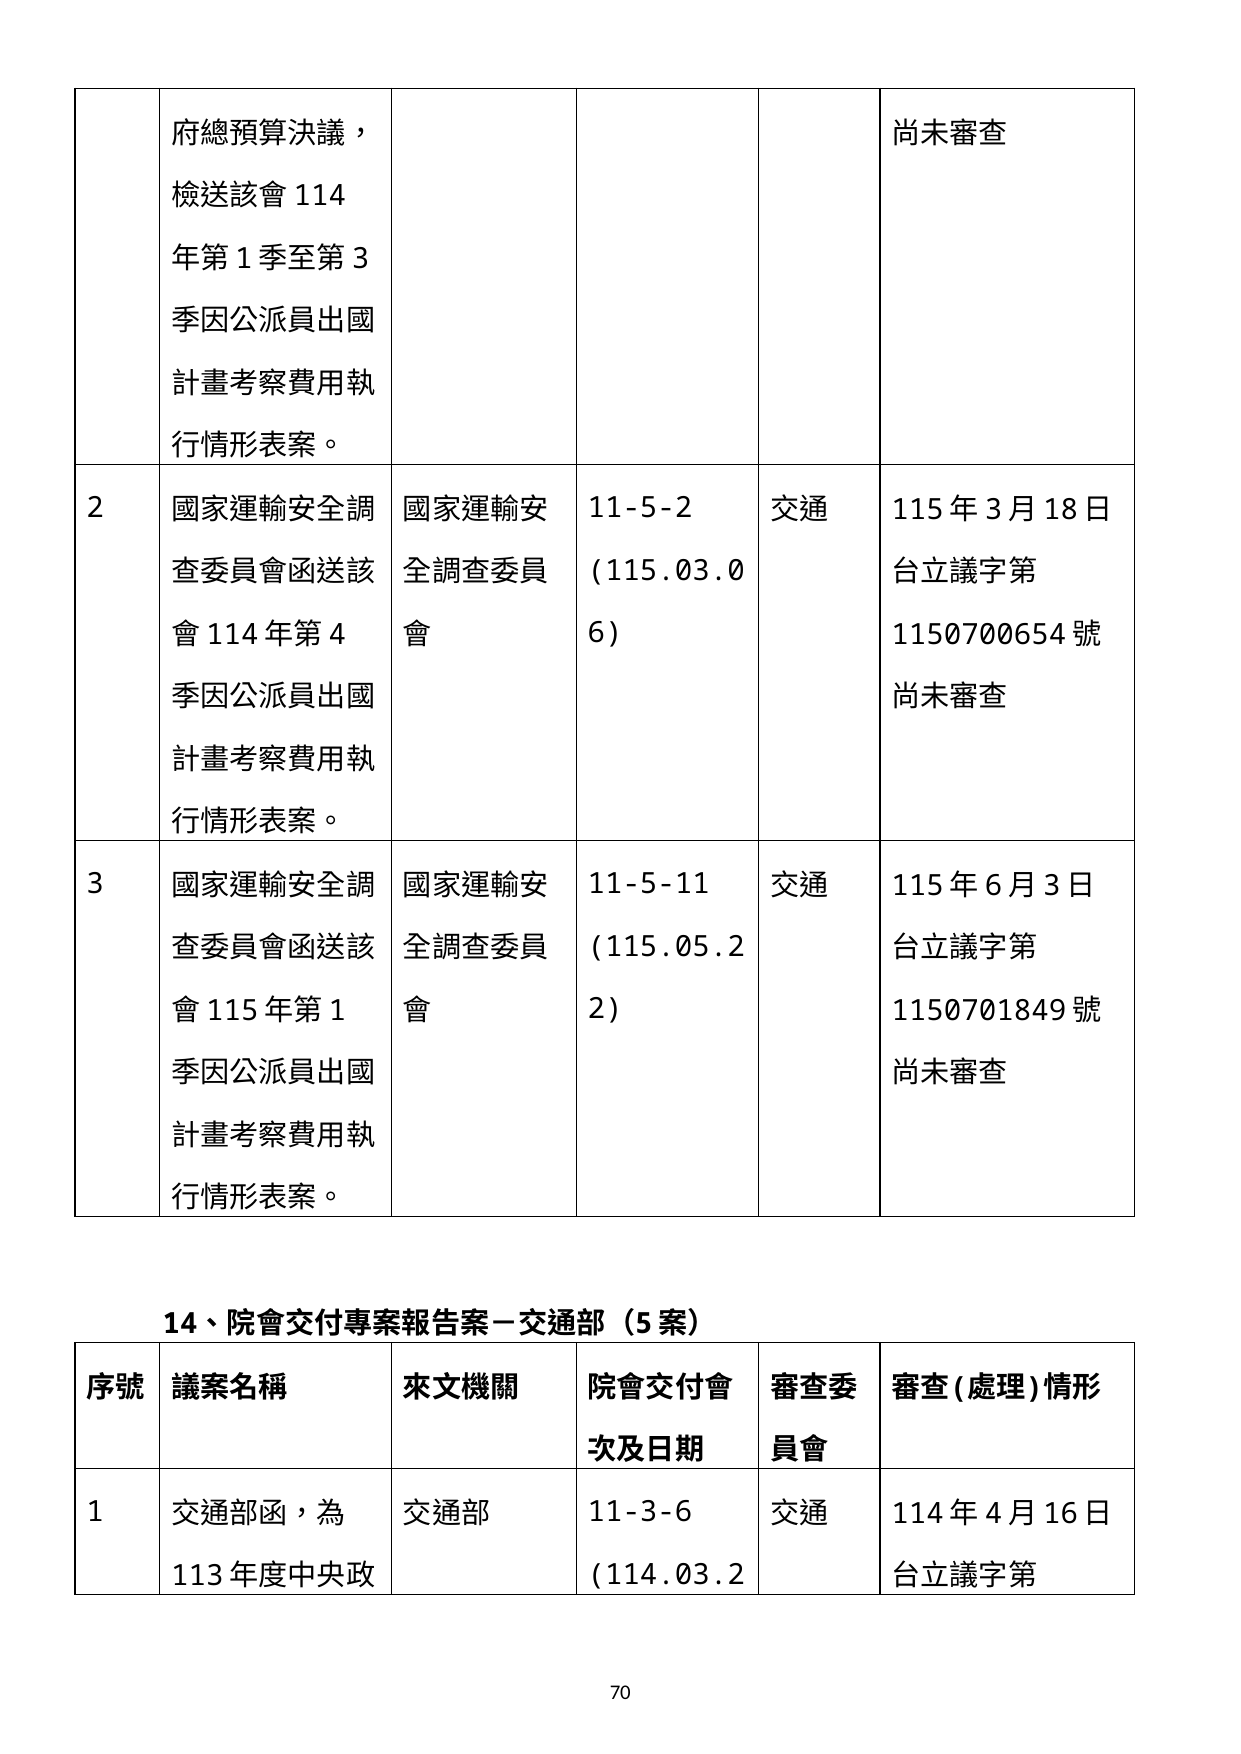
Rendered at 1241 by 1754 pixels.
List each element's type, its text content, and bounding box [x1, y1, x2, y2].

table_cell 國家運輸安全調查委員會 [392, 465, 576, 840]
table_cell 交通 [759, 465, 879, 840]
table_cell 11-5-2 (115.03.06) [577, 465, 758, 840]
table_cell 1 [76, 1469, 159, 1594]
table_cell 114年4月16日 台立議字第 [881, 1469, 1134, 1594]
table_header 來文機關 [392, 1343, 576, 1468]
table_header 院會交付會次及日期 [577, 1343, 758, 1468]
table_cell 115年6月3日 台立議字第1150701849號 尚未審查 [881, 841, 1134, 1216]
table_cell 11-5-11 (115.05.22) [577, 841, 758, 1216]
table_header 審查(處理)情形 [881, 1343, 1134, 1468]
table_cell [392, 89, 576, 464]
table_cell [577, 89, 758, 464]
table_cell 115年3月18日 台立議字第1150700654號 尚未審查 [881, 465, 1134, 840]
table_cell 交通 [759, 1469, 879, 1594]
table_cell 交通部函，為113年度中央政 [160, 1469, 391, 1594]
table_cell 府總預算決議，檢送該會114年第1季至第3季因公派員出國計畫考察費用執行情形表案。 [160, 89, 391, 464]
table_cell 國家運輸安全調查委員會函送該會115年第1季因公派員出國計畫考察費用執行情形表案。 [160, 841, 391, 1216]
table_header 序號 [76, 1343, 159, 1468]
table_cell 3 [76, 841, 159, 1216]
table_cell [76, 89, 159, 464]
table_header 議案名稱 [160, 1343, 391, 1468]
table_cell [759, 89, 879, 464]
table_cell 交通部 [392, 1469, 576, 1594]
table_cell 尚未審查 [881, 89, 1134, 464]
table_cell 11-3-6 (114.03.2 [577, 1469, 758, 1594]
table_cell 國家運輸安全調查委員會 [392, 841, 576, 1216]
table_cell 交通 [759, 841, 879, 1216]
table_cell 國家運輸安全調查委員會函送該會114年第4季因公派員出國計畫考察費用執行情形表案。 [160, 465, 391, 840]
table_cell 2 [76, 465, 159, 840]
table_header 審查委員會 [759, 1343, 879, 1468]
subtitle 14、院會交付專案報告案－交通部（5案） [75, 1279, 1165, 1342]
